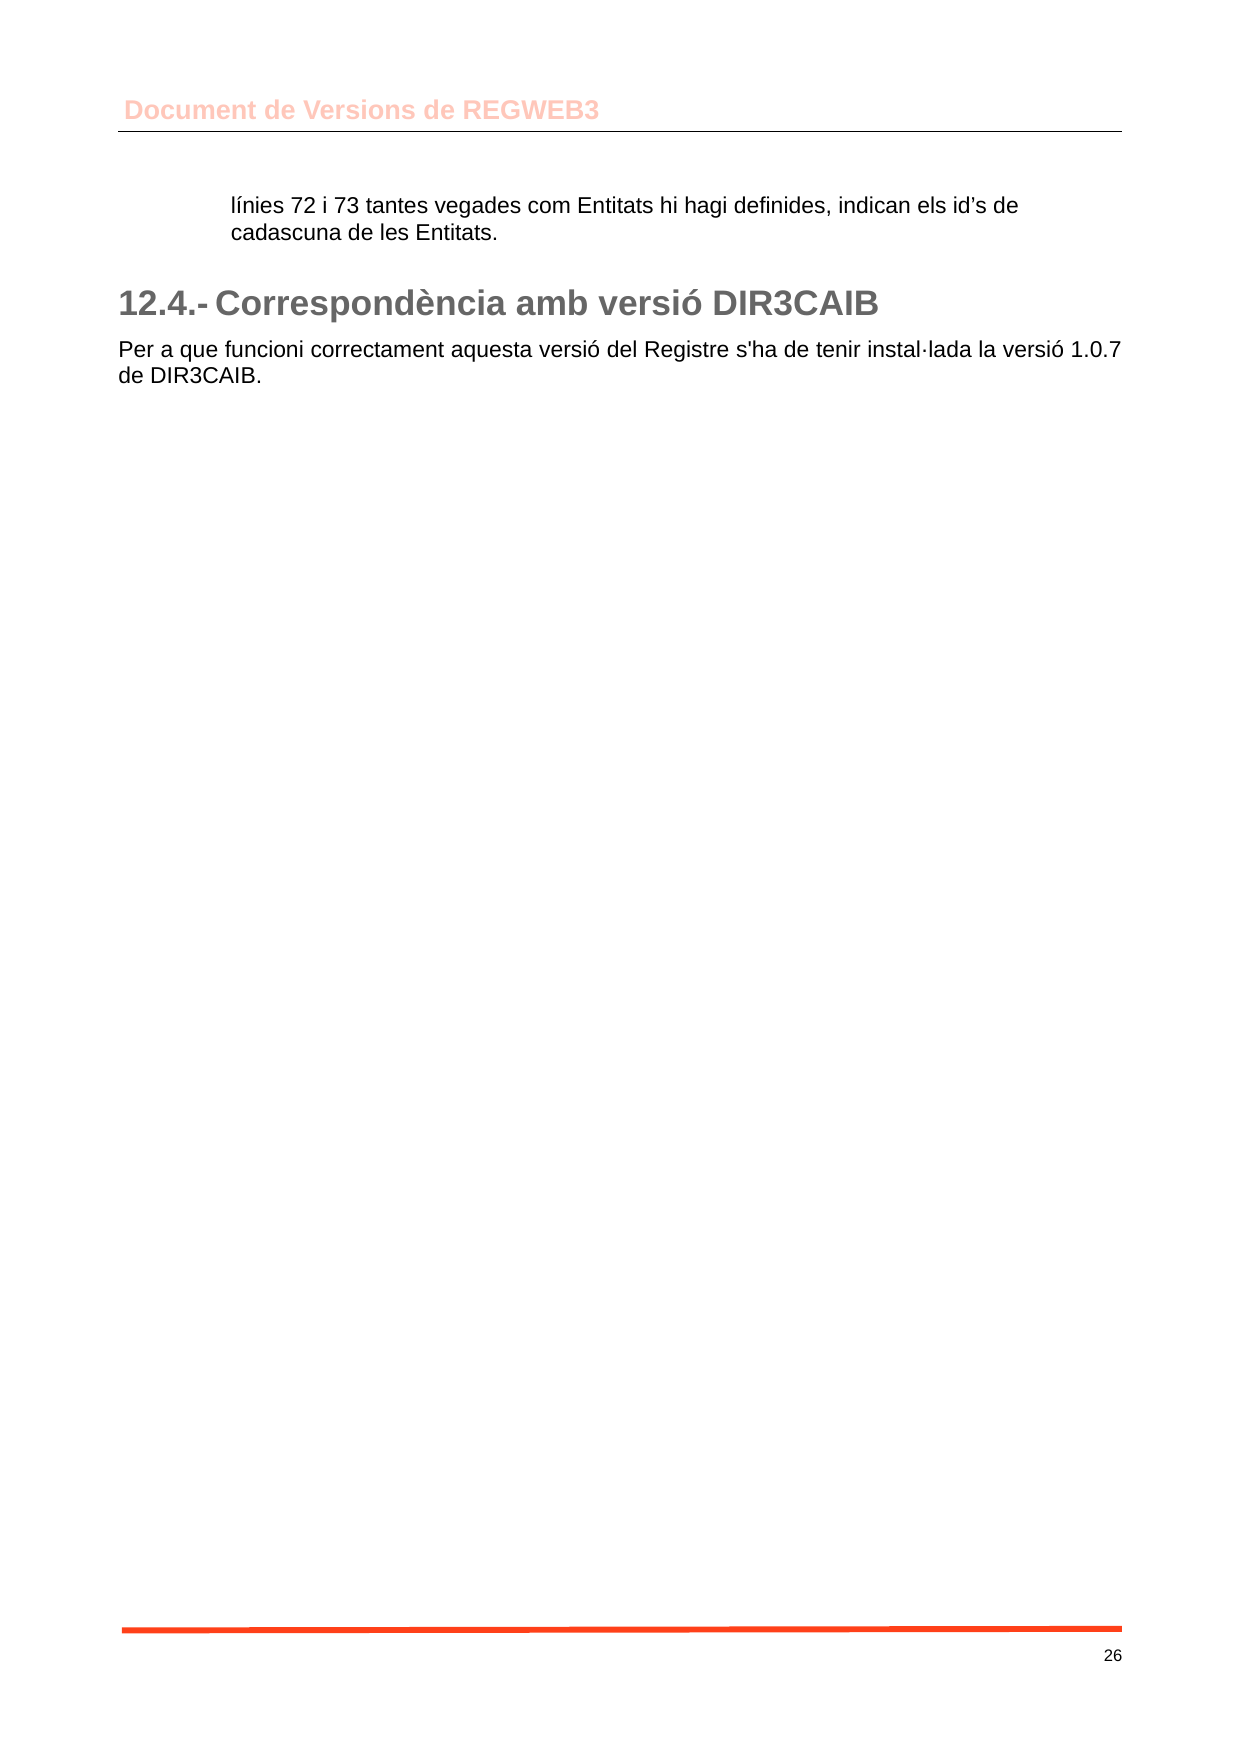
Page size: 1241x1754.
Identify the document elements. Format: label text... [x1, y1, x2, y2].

subtitle Correspondència amb versió DIR3CAIB [118, 282, 1122, 323]
list línies 72 i 73 tantes vegades com Entitats hi hagi definides, indican els id’s de cadascuna de les Entitats. [193, 192, 1122, 245]
text Per a que funcioni correctament aquesta versió del Registre s'ha de tenir instal·lada la versió 1.0.7 de DIR3CAIB. [118, 336, 1122, 388]
